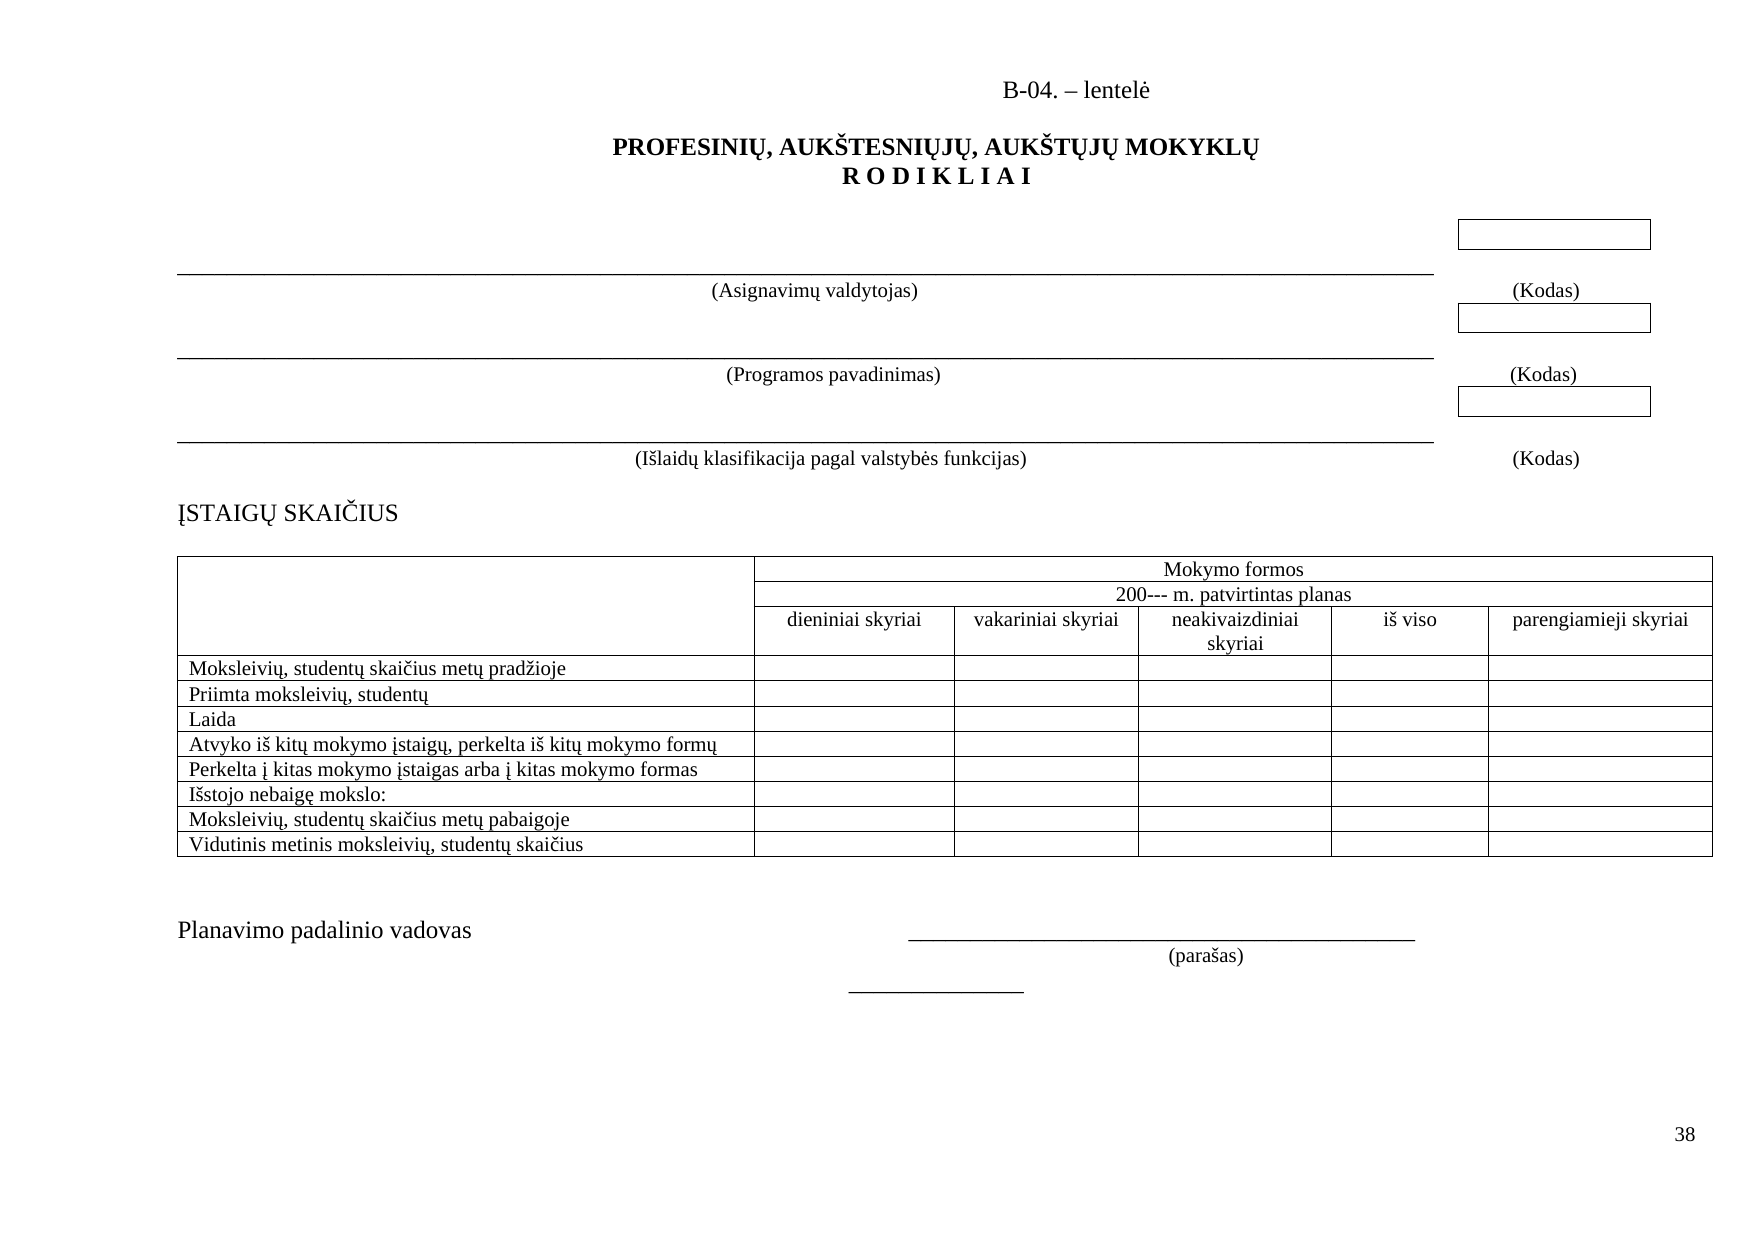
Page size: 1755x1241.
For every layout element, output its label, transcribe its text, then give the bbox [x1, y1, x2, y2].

table_cell iš viso [1332, 607, 1488, 655]
table_cell [755, 807, 954, 831]
table_cell [1139, 757, 1331, 781]
table_cell [1139, 656, 1331, 680]
table_cell [955, 681, 1138, 706]
table_cell [1332, 707, 1488, 731]
table_cell [1332, 732, 1488, 756]
table_cell [755, 757, 954, 781]
table_cell Moksleivių, studentų skaičius metų pabaigoje [178, 807, 754, 831]
table_cell [755, 782, 954, 806]
table_cell [1332, 832, 1488, 856]
table_cell [1489, 807, 1712, 831]
table_cell [1139, 707, 1331, 731]
table_cell [955, 757, 1138, 781]
text RODIKLIAI [177, 161, 1695, 190]
table_cell [1139, 681, 1331, 706]
table_cell [955, 656, 1138, 680]
table_cell [1489, 782, 1712, 806]
table_cell Moksleivių, studentų skaičius metų pradžioje [178, 656, 754, 680]
table_cell Atvyko iš kitų mokymo įstaigų, perkelta iš kitų mokymo formų [178, 732, 754, 756]
table_cell [1332, 757, 1488, 781]
table_cell [755, 681, 954, 706]
table_header [1459, 387, 1650, 416]
table_cell [1489, 707, 1712, 731]
table_header [178, 557, 754, 655]
table_cell [1332, 782, 1488, 806]
table_cell [755, 832, 954, 856]
table_cell [1139, 732, 1331, 756]
table_cell [955, 782, 1138, 806]
text B-04. – lentelė [177, 75, 1695, 104]
table_cell [755, 732, 954, 756]
text (Programos pavadinimas) (Kodas) [177, 362, 1695, 386]
table_cell neakivaizdiniai skyriai [1139, 607, 1331, 655]
table_cell [1332, 807, 1488, 831]
table_cell parengiamieji skyriai [1489, 607, 1712, 655]
table_cell [1489, 656, 1712, 680]
table_cell [1139, 782, 1331, 806]
table_header [1459, 304, 1650, 332]
text (parašas) [177, 943, 1695, 967]
table_cell Išstojo nebaigę mokslo: [178, 782, 754, 806]
text ĮSTAIGŲ SKAIČIUS [177, 498, 1695, 527]
table_cell dieniniai skyriai [755, 607, 954, 655]
text Planavimo padalinio vadovas [177, 915, 1695, 943]
table_cell [755, 656, 954, 680]
table_cell [955, 707, 1138, 731]
text ______________ [177, 967, 1695, 996]
table_cell [1332, 656, 1488, 680]
table_cell [1489, 681, 1712, 706]
text PROFESINIŲ, AUKŠTESNIŲJŲ, AUKŠTŲJŲ MOKYKLŲ [177, 132, 1695, 161]
table_cell [1139, 807, 1331, 831]
table_cell [1139, 832, 1331, 856]
table_cell Laida [178, 707, 754, 731]
table_header [1459, 220, 1650, 248]
table_cell [1489, 832, 1712, 856]
table_cell [755, 707, 954, 731]
table_cell [955, 807, 1138, 831]
table_cell [1489, 757, 1712, 781]
text (Išlaidų klasifikacija pagal valstybės funkcijas) (Kodas) [177, 446, 1695, 470]
table_cell [955, 832, 1138, 856]
table_cell [955, 732, 1138, 756]
table_cell [1489, 732, 1712, 756]
table_cell Priimta moksleivių, studentų [178, 681, 754, 706]
table_cell Vidutinis metinis moksleivių, studentų skaičius [178, 832, 754, 856]
table_cell 200--- m. patvirtintas planas [755, 582, 1712, 606]
table_cell Perkelta į kitas mokymo įstaigas arba į kitas mokymo formas [178, 757, 754, 781]
table_cell vakariniai skyriai [955, 607, 1138, 655]
table_header Mokymo formos [755, 557, 1712, 581]
table_cell [1332, 681, 1488, 706]
text (Asignavimų valdytojas) (Kodas) [177, 278, 1695, 302]
